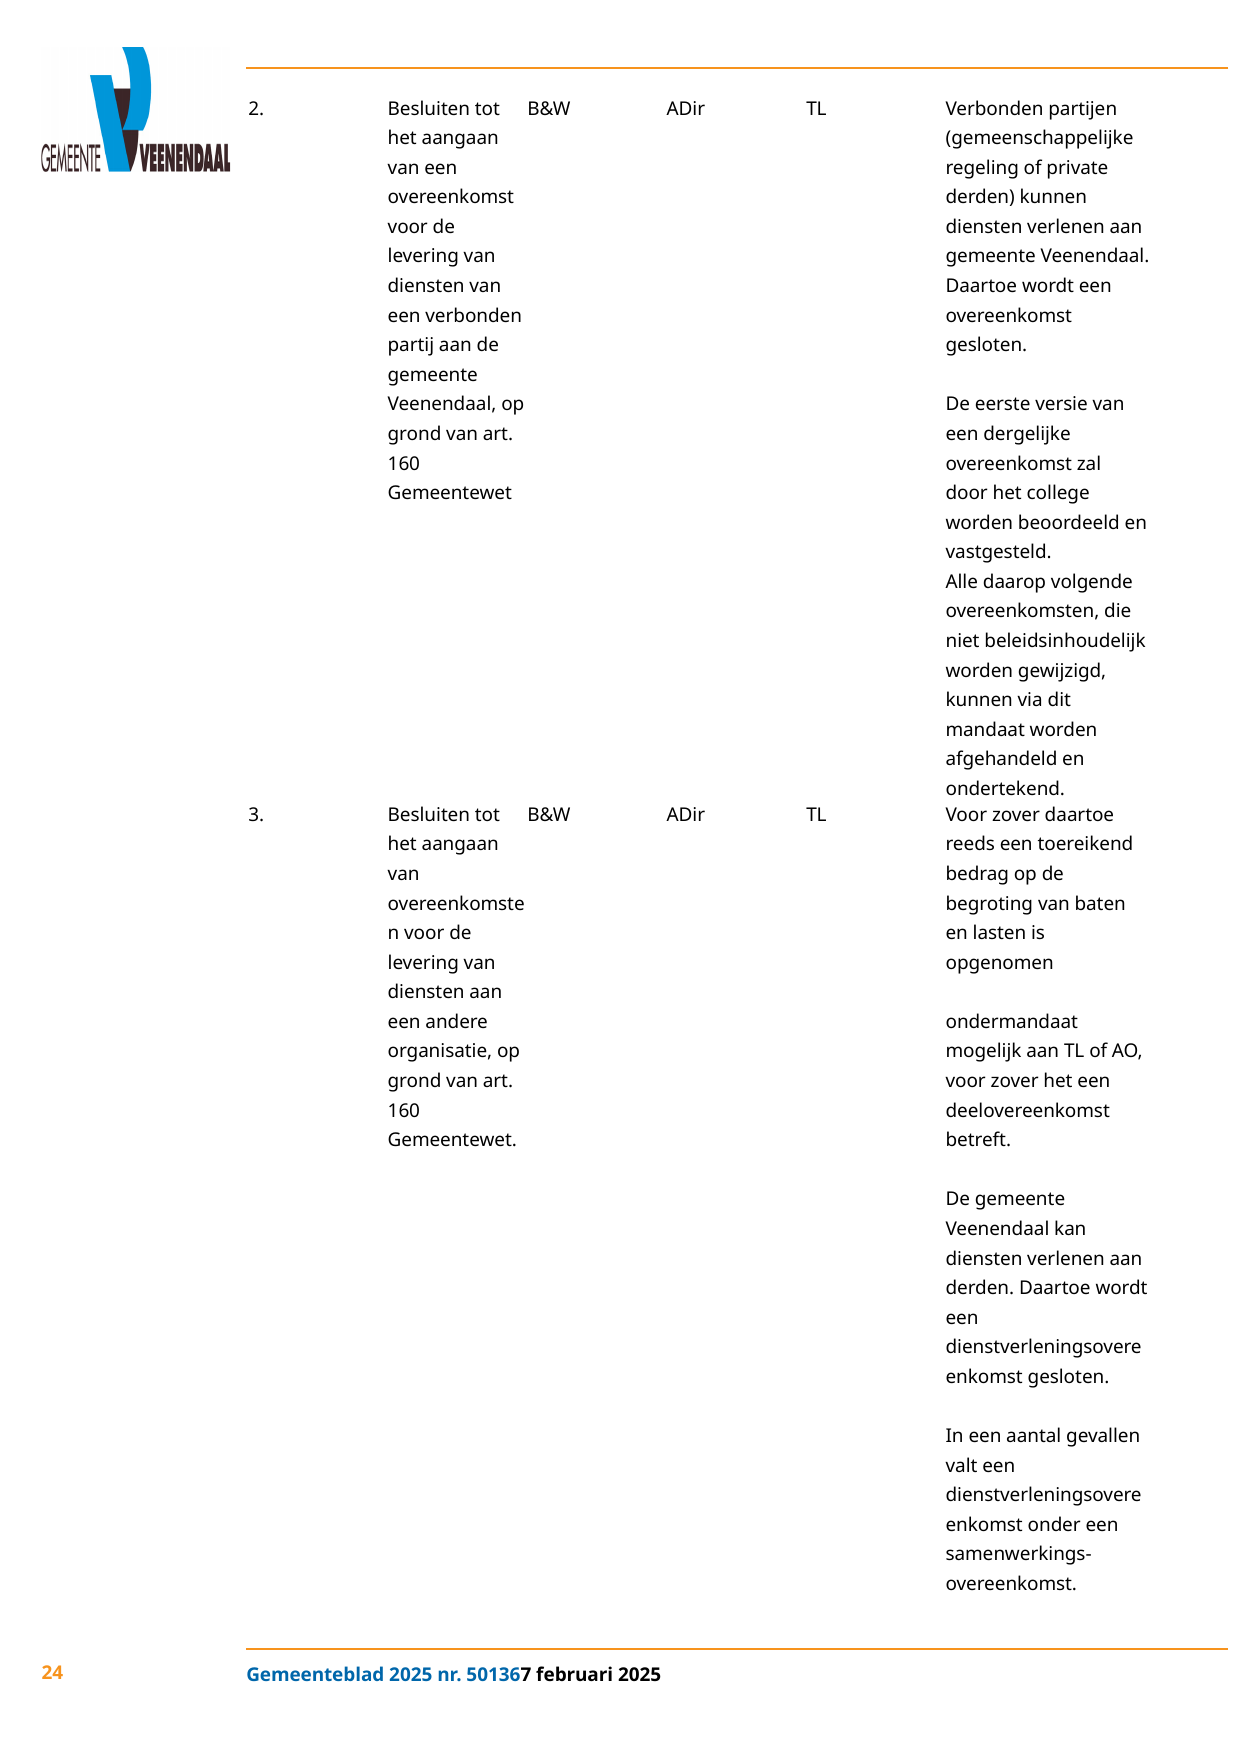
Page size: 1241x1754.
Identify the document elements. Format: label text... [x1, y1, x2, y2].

table_cell B&W [527, 95, 666, 801]
table_cell TL [806, 801, 945, 1596]
table_cell Voor zover daartoe reeds een toereikend bedrag op de begroting van baten en lasten is opgenomen ondermandaat mogelijk aan TL of AO, voor zover het een deelovereenkomst betreft. De gemeente Veenendaal kan diensten verlenen aan derden. Daartoe wordt een dienstverleningsovereenkomst gesloten. In een aantal gevallen valt een dienstverleningsovereenkomst onder een samenwerkings-overeenkomst. [945, 801, 1152, 1596]
table_cell B&W [527, 801, 666, 1596]
table_cell [248, 801, 387, 1596]
table_cell Verbonden partijen (gemeenschappelijke regeling of private derden) kunnen diensten verlenen aan gemeente Veenendaal. Daartoe wordt een overeenkomst gesloten. De eerste versie van een dergelijke overeenkomst zal door het college worden beoordeeld en vastgesteld. Alle daarop volgende overeenkomsten, die niet beleidsinhoudelijk worden gewijzigd, kunnen via dit mandaat worden afgehandeld en ondertekend. [945, 95, 1152, 801]
table_cell TL [806, 95, 945, 801]
table_cell Besluiten tot het aangaan van een overeenkomst voor de levering van diensten van een verbonden partij aan de gemeente Veenendaal, op grond van art. 160 Gemeentewet [388, 95, 527, 801]
table_cell Besluiten tot het aangaan van overeenkomsten voor de levering van diensten aan een andere organisatie, op grond van art. 160 Gemeentewet. [388, 801, 527, 1596]
table_cell ADir [666, 95, 806, 801]
picture [41, 47, 130, 172]
table_cell ADir [666, 801, 806, 1596]
picture [123, 47, 231, 172]
table_cell [248, 95, 387, 801]
